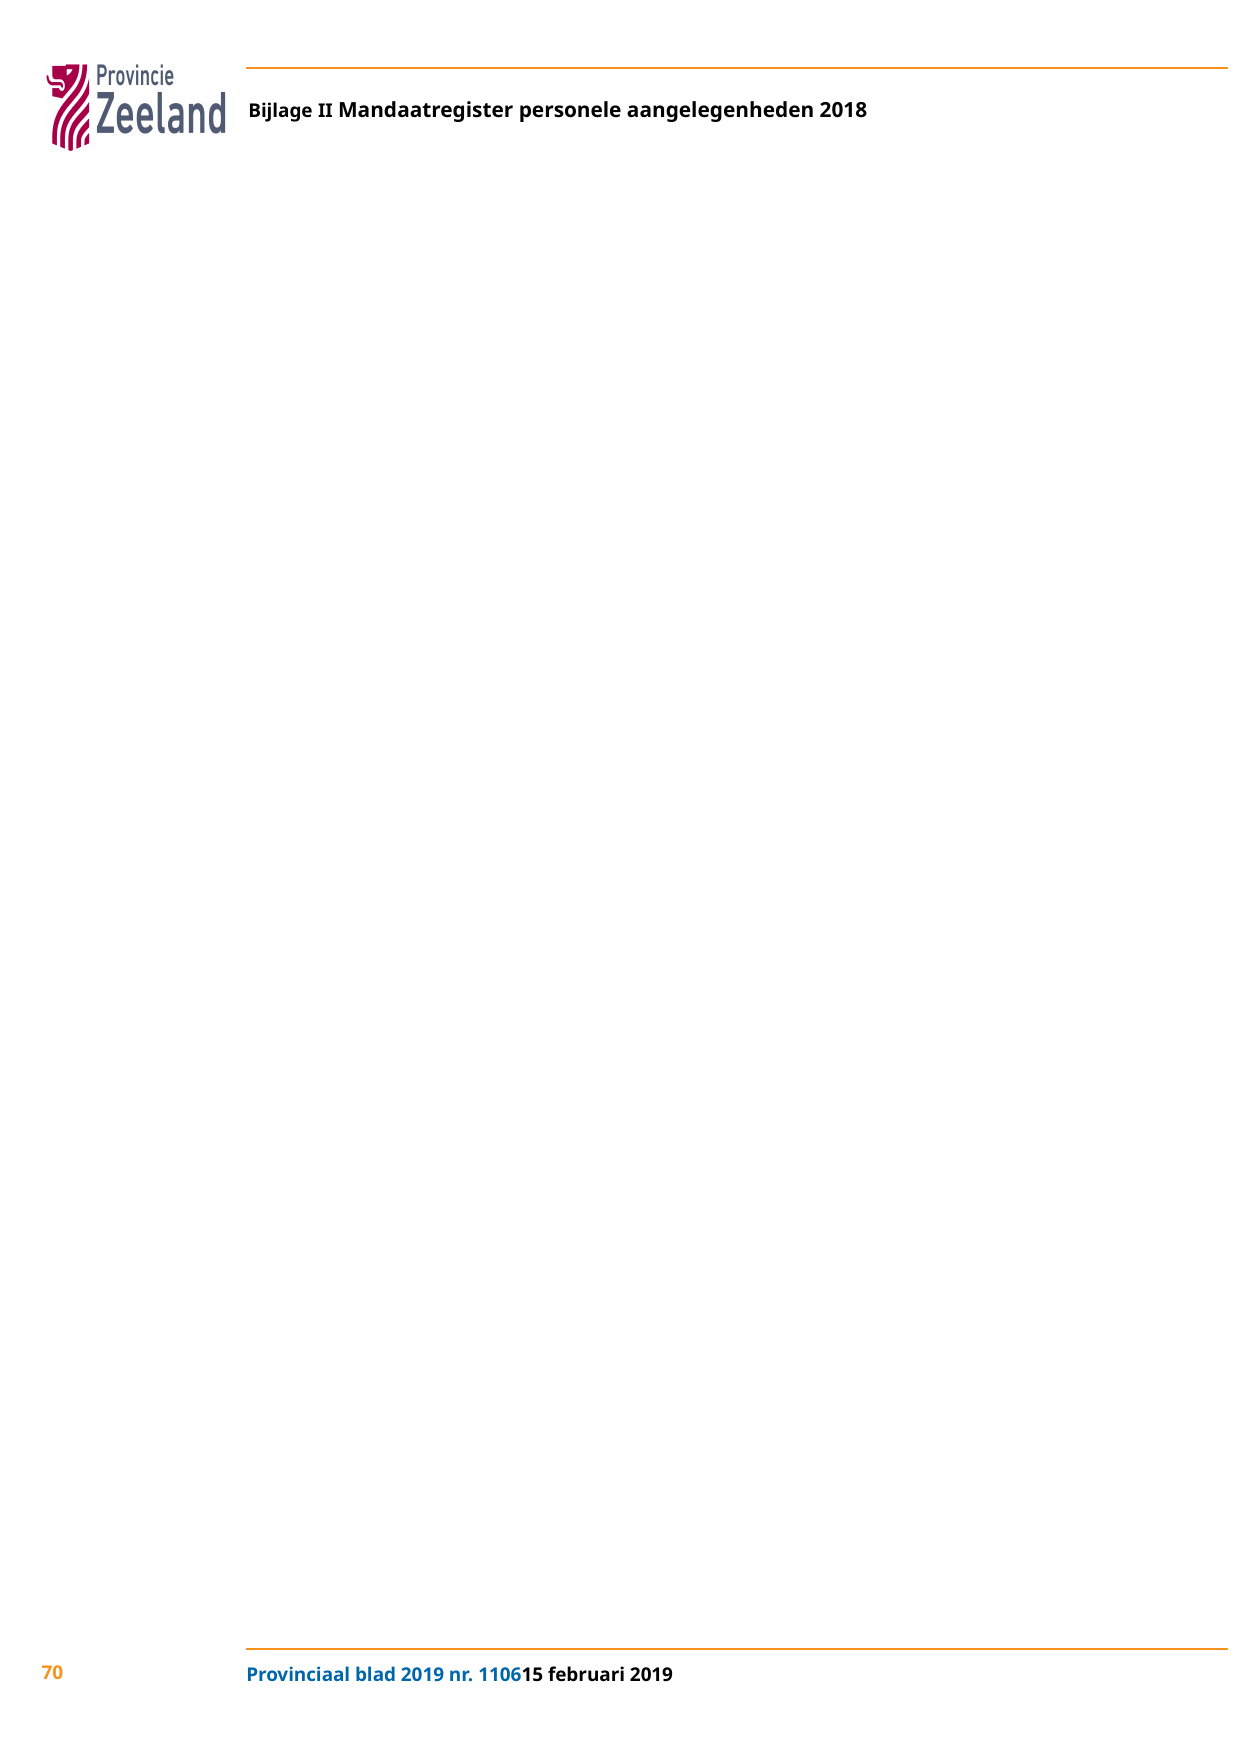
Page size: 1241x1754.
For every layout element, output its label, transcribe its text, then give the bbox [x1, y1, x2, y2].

picture [41, 47, 231, 172]
text Bijlage II Mandaatregister personele aangelegenheden 2018 [248, 95, 1152, 123]
